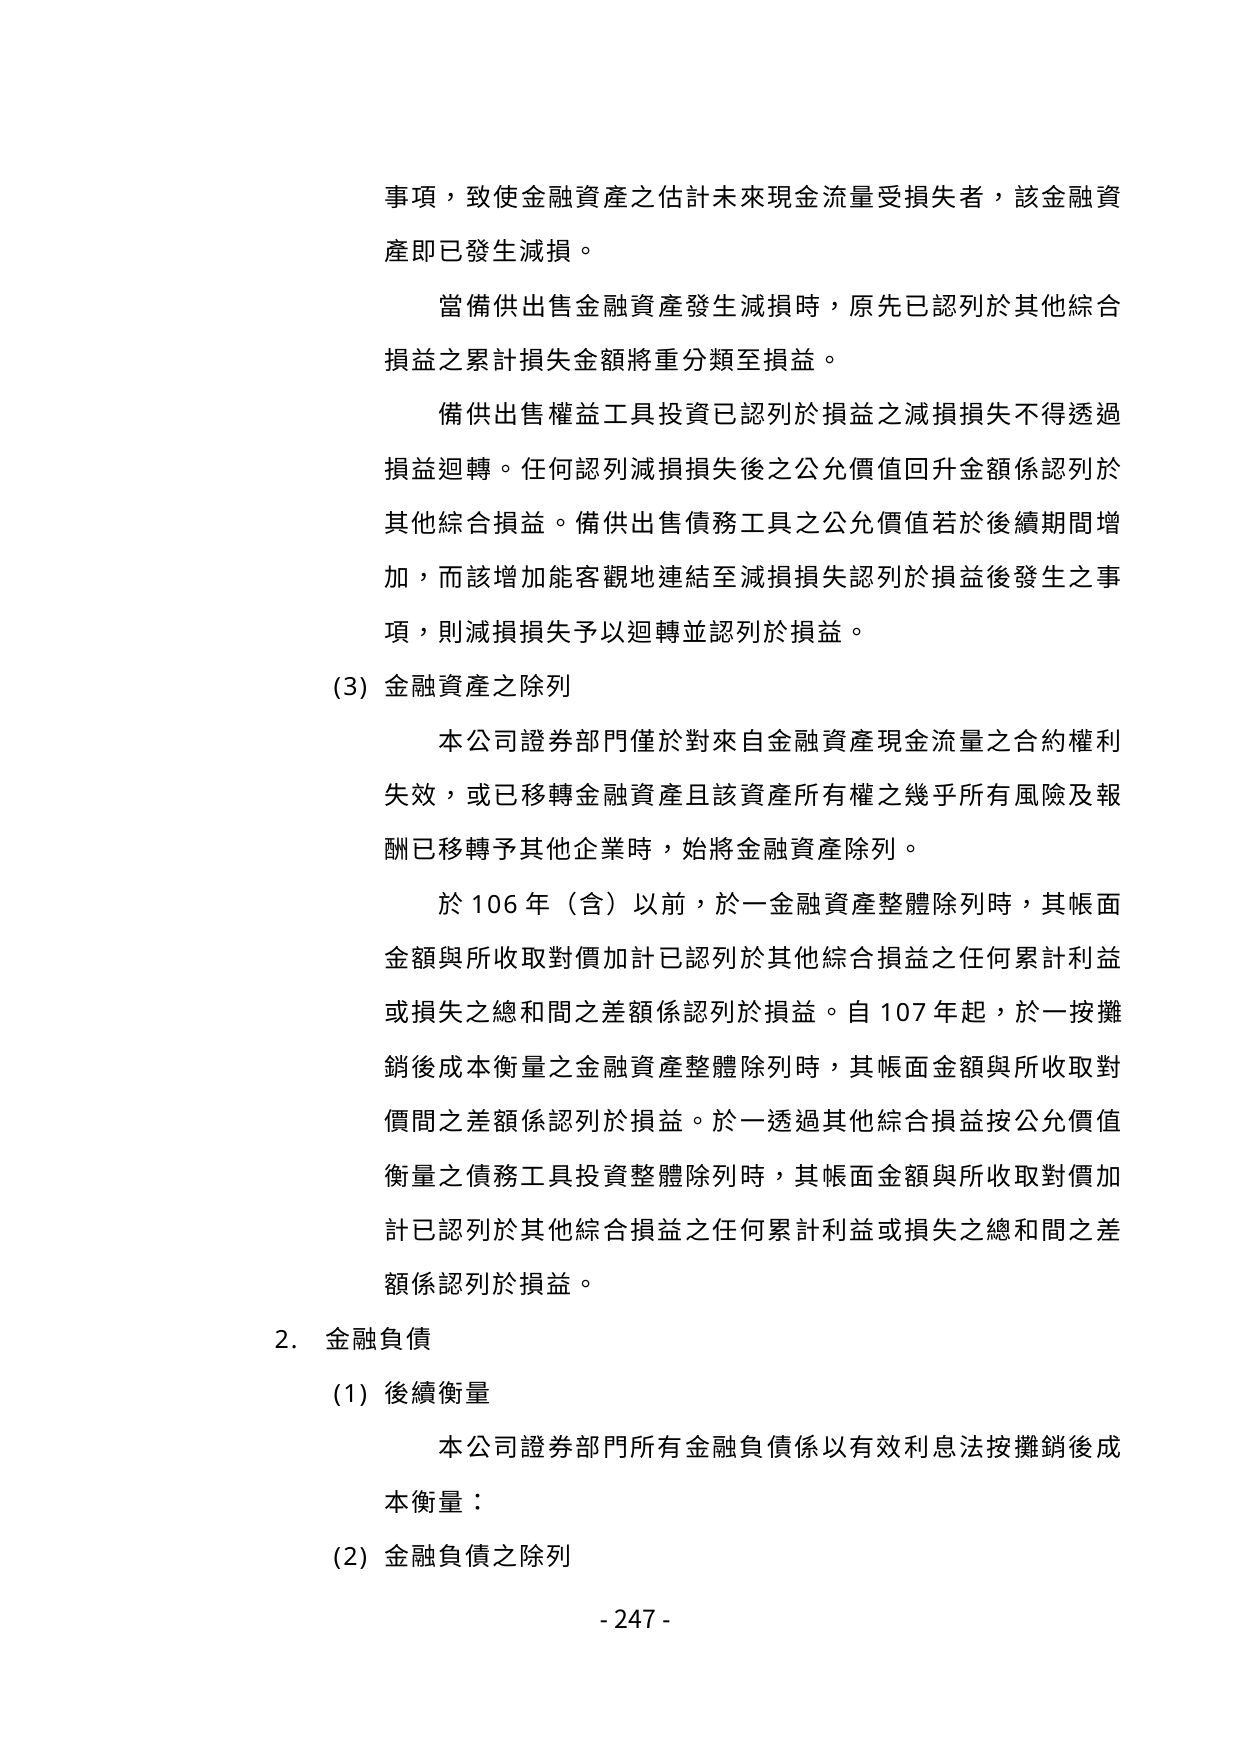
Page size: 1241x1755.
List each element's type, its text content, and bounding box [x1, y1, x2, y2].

text 本公司證券部門僅於對來自金融資產現金流量之合約權利失效，或已移轉金融資產且該資產所有權之幾乎所有風險及報酬已移轉予其他企業時，始將金融資產除列。 [384, 721, 1122, 866]
text (3) 金融資產之除列 [325, 667, 1122, 703]
text (1) 後續衡量 [325, 1373, 1122, 1410]
text 於106年（含）以前，於一金融資產整體除列時，其帳面金額與所收取對價加計已認列於其他綜合損益之任何累計利益或損失之總和間之差額係認列於損益。自107年起，於一按攤銷後成本衡量之金融資產整體除列時，其帳面金額與所收取對價間之差額係認列於損益。於一透過其他綜合損益按公允價值衡量之債務工具投資整體除列時，其帳面金額與所收取對價加計已認列於其他綜合損益之任何累計利益或損失之總和間之差額係認列於損益。 [384, 884, 1122, 1301]
text 備供出售權益工具投資已認列於損益之減損損失不得透過損益迴轉。任何認列減損損失後之公允價值回升金額係認列於其他綜合損益。備供出售債務工具之公允價值若於後續期間增加，而該增加能客觀地連結至減損損失認列於損益後發生之事項，則減損損失予以迴轉並認列於損益。 [384, 395, 1122, 648]
text 2. 金融負債 [266, 1319, 1122, 1355]
text (2) 金融負債之除列 [325, 1537, 1122, 1573]
text 事項，致使金融資產之估計未來現金流量受損失者，該金融資產即已發生減損。 [384, 177, 1122, 268]
text 本公司證券部門所有金融負債係以有效利息法按攤銷後成本衡量： [384, 1428, 1122, 1518]
text 當備供出售金融資產發生減損時，原先已認列於其他綜合損益之累計損失金額將重分類至損益。 [384, 286, 1122, 377]
